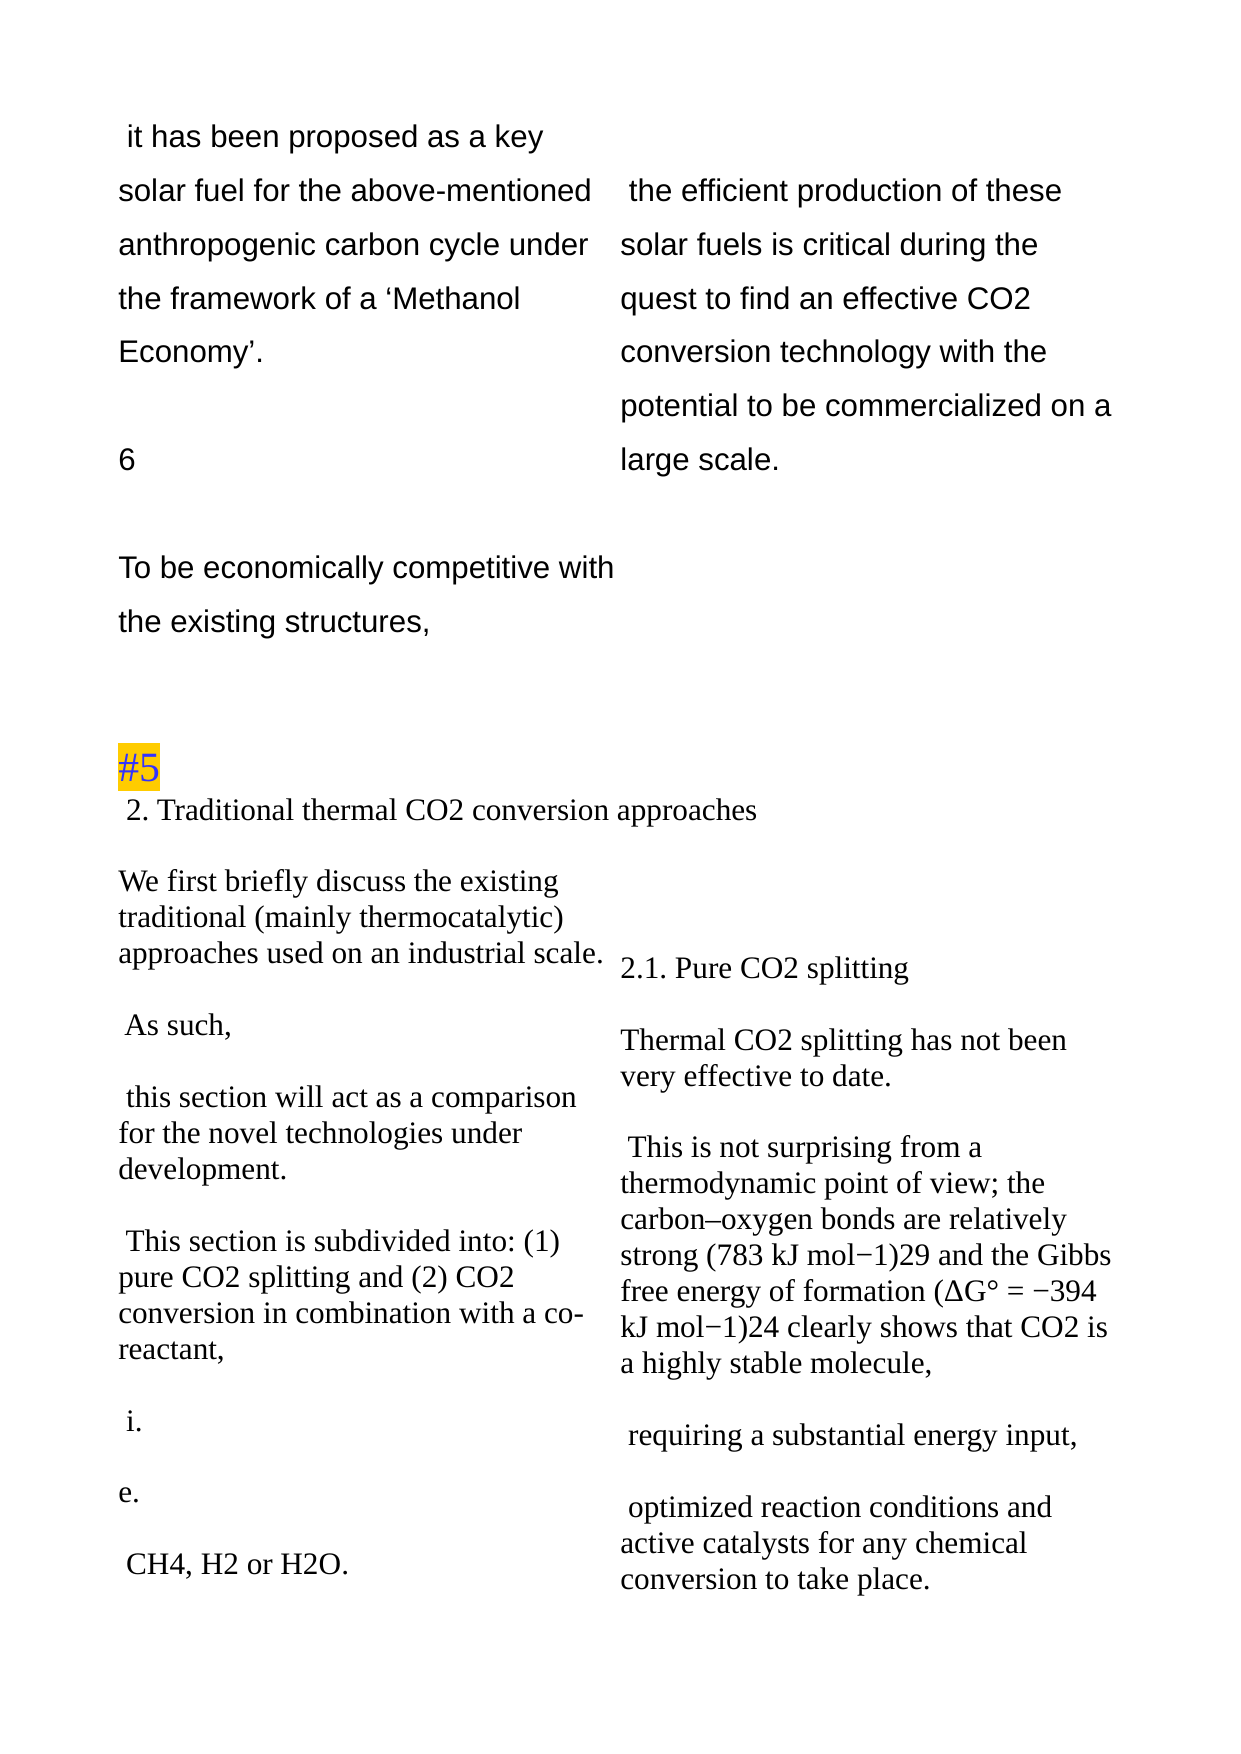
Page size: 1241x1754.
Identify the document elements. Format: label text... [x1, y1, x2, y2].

text As such, [118, 1006, 620, 1042]
text To be economically competitive with the existing structures, [118, 549, 620, 639]
text This section is subdivided into: (1) pure CO2 splitting and (2) CO2 conversion in combination with a co-reactant, [118, 1222, 620, 1366]
text requiring a substantial energy input, [620, 1416, 1122, 1452]
text 2.1. Pure CO2 splitting [620, 949, 1122, 985]
text CH4, H2 or H2O. [118, 1546, 620, 1581]
text 6 [118, 441, 620, 477]
text This is not surprising from a thermodynamic point of view; the carbon–oxygen bonds are relatively strong (783 kJ mol−1)29 and the Gibbs free energy of formation (ΔG° = −394 kJ mol−1)24 clearly shows that CO2 is a highly stable molecule, [620, 1129, 1122, 1380]
text e. [118, 1474, 620, 1509]
text this section will act as a comparison for the novel technologies under development. [118, 1078, 620, 1186]
text the efficient production of these solar fuels is critical during the quest to find an effective CO2 conversion technology with the potential to be commercialized on a large scale. [620, 172, 1122, 477]
text it has been proposed as a key solar fuel for the above-mentioned anthropogenic carbon cycle under the framework of a ‘Methanol Economy’. [118, 118, 620, 369]
text 2. Traditional thermal CO2 conversion approaches [118, 791, 1122, 827]
text #5 [118, 743, 1122, 791]
text We first briefly discuss the existing traditional (mainly thermocatalytic) approaches used on an industrial scale. [118, 863, 620, 971]
text Thermal CO2 splitting has not been very effective to date. [620, 1021, 1122, 1093]
text i. [118, 1402, 620, 1438]
text optimized reaction conditions and active catalysts for any chemical conversion to take place. [620, 1488, 1122, 1596]
